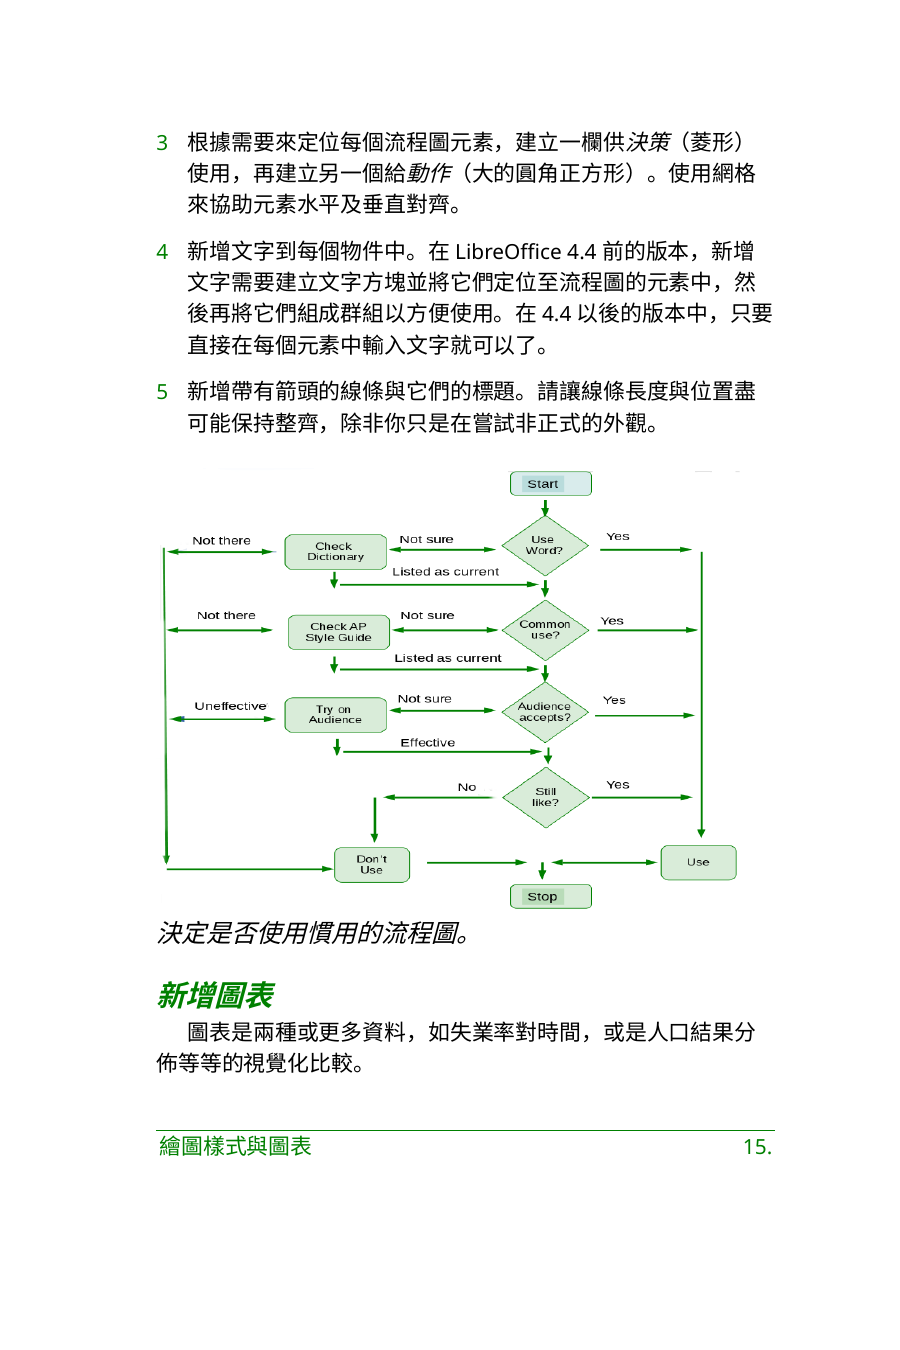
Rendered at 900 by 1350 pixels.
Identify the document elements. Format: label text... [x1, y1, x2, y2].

table_header [156, 469, 775, 913]
subtitle 新增圖表 [156, 973, 775, 1015]
list 新增文字到每個物件中。在 LibreOffice 4.4 前的版本，新增文字需要建立文字方塊並將它們定位至流程圖的元素中，然後再將它們組成群組以方便使用。在4.4 以後的版本中，只要直接在每個元素中輸入文字就可以了。 [156, 234, 775, 359]
table_cell 決定是否使用慣用的流程圖。 [156, 913, 775, 948]
text 圖表是兩種或更多資料，如失業率對時間，或是人口結果分佈等等的視覺化比較。 [156, 1015, 775, 1077]
list 新增帶有箭頭的線條與它們的標題。請讓線條長度與位置盡可能保持整齊，除非你只是在嘗試非正式的外觀。 [156, 375, 775, 437]
list 根據需要來定位每個流程圖元素，建立一欄供決策（菱形）使用，再建立另一個給動作（大的圓角正方形）。使用網格來協助元素水平及垂直對齊。 [156, 125, 775, 219]
picture [156, 468, 740, 911]
